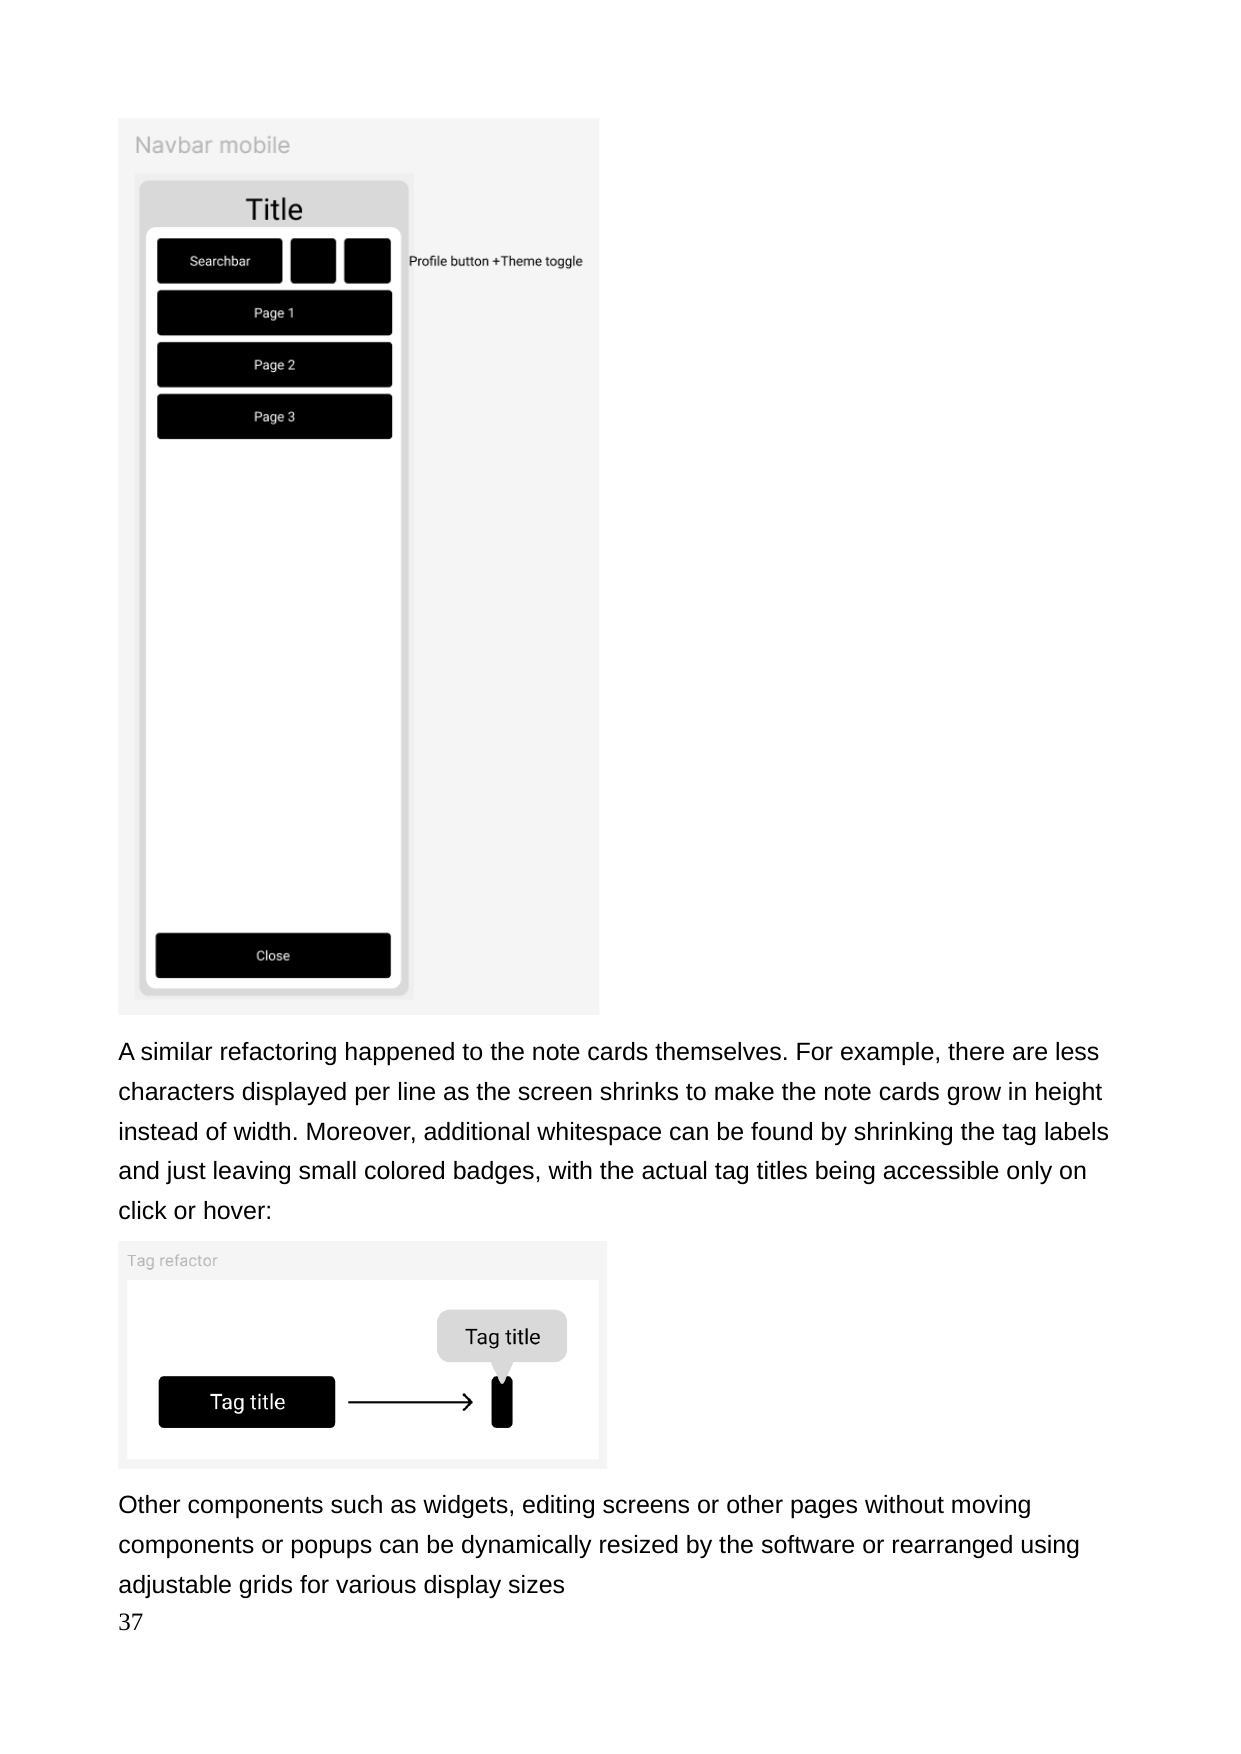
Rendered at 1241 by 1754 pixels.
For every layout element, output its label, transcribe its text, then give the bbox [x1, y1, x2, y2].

picture [118, 118, 600, 1015]
picture [118, 1241, 608, 1469]
list A similar refactoring happened to the note cards themselves. For example, there are less characters displayed per line as the screen shrinks to make the note cards grow in height instead of width. Moreover, additional whitespace can be found by shrinking the tag labels and just leaving small colored badges, with the actual tag titles being accessible only on click or hover: [118, 1037, 1122, 1224]
list Other components such as widgets, editing screens or other pages without moving components or popups can be dynamically resized by the software or rearranged using adjustable grids for various display sizes [118, 1491, 1122, 1598]
